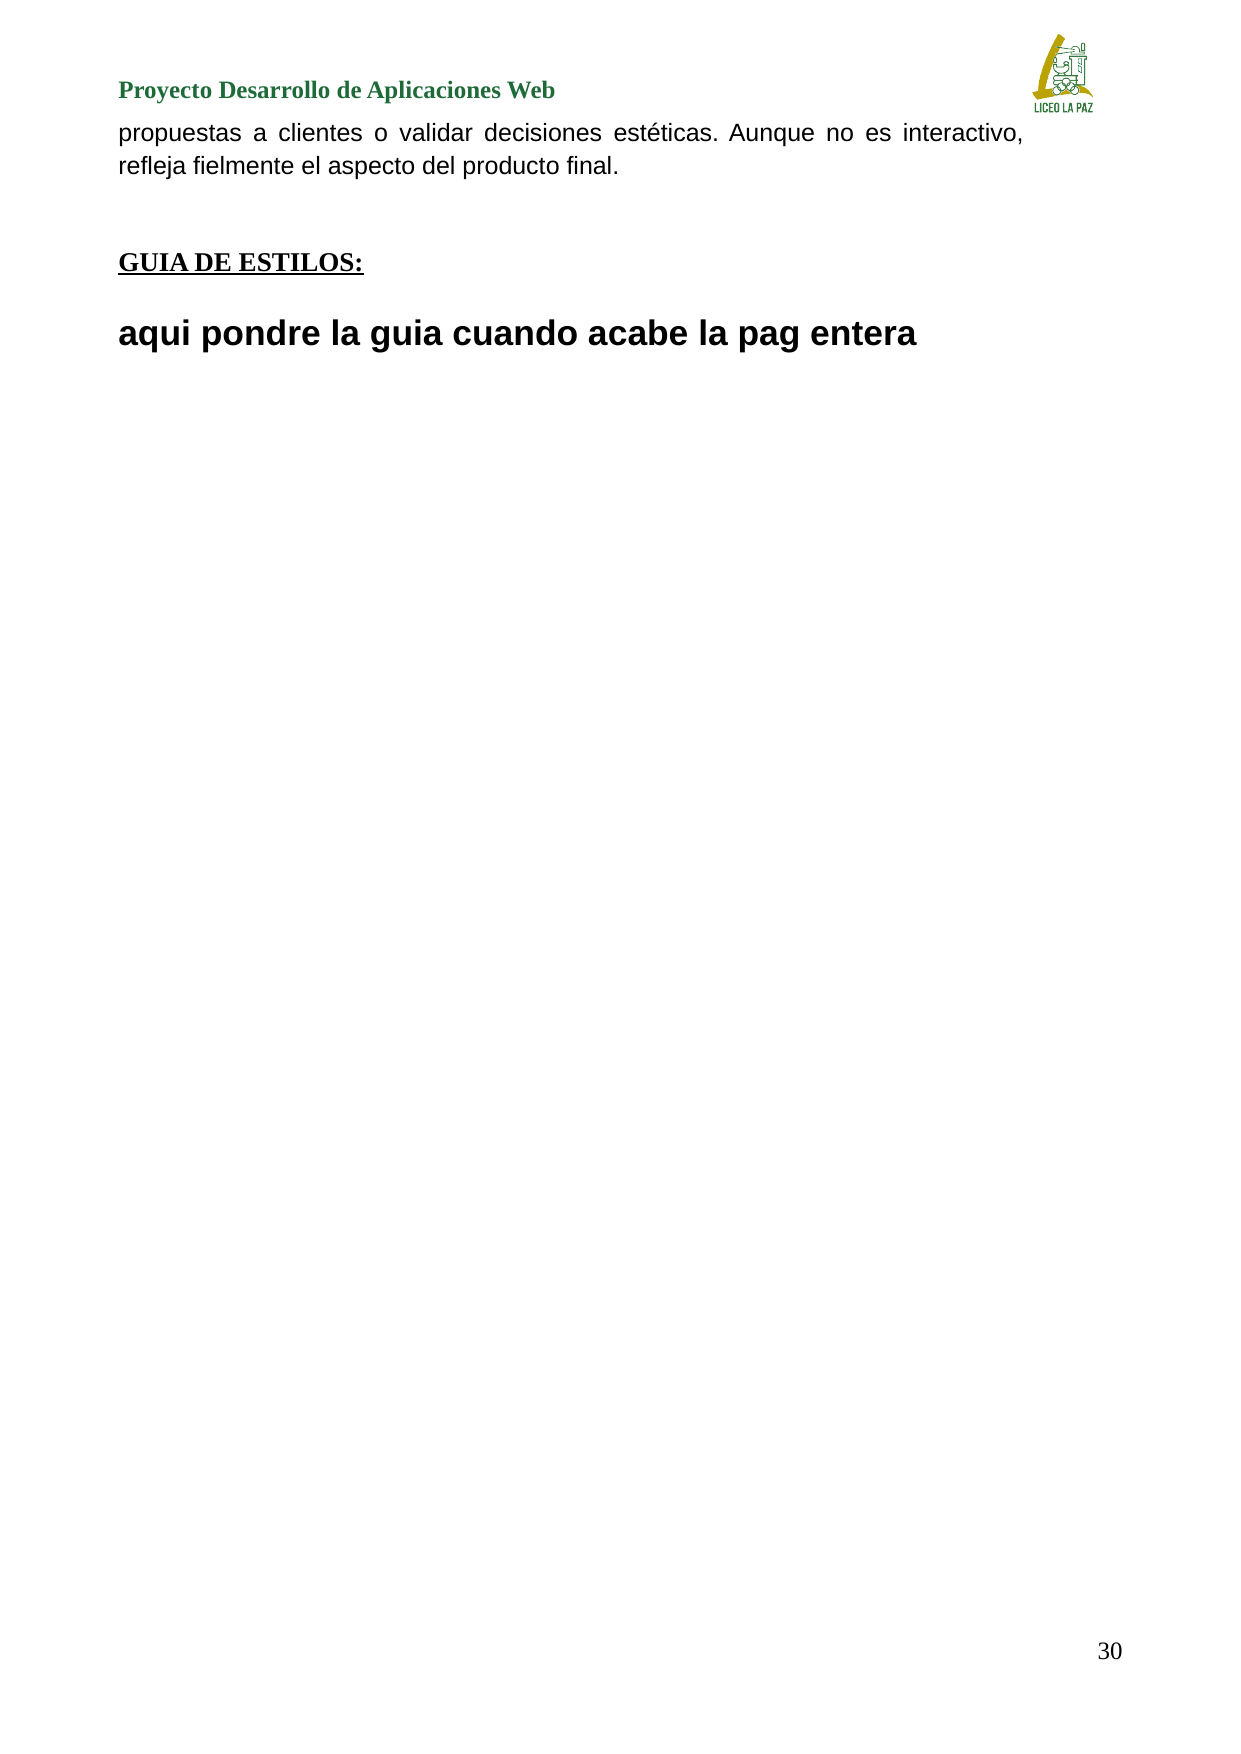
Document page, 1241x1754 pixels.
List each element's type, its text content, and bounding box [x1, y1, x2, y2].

picture [1025, 26, 1100, 121]
text propuestas a clientes o validar decisiones estéticas. Aunque no es interactivo, refleja fielmente el aspecto del producto final. [118, 118, 1122, 180]
text aqui pondre la guia cuando acabe la pag entera [118, 277, 1122, 353]
subtitle GUIA DE ESTILOS: [118, 246, 1122, 277]
